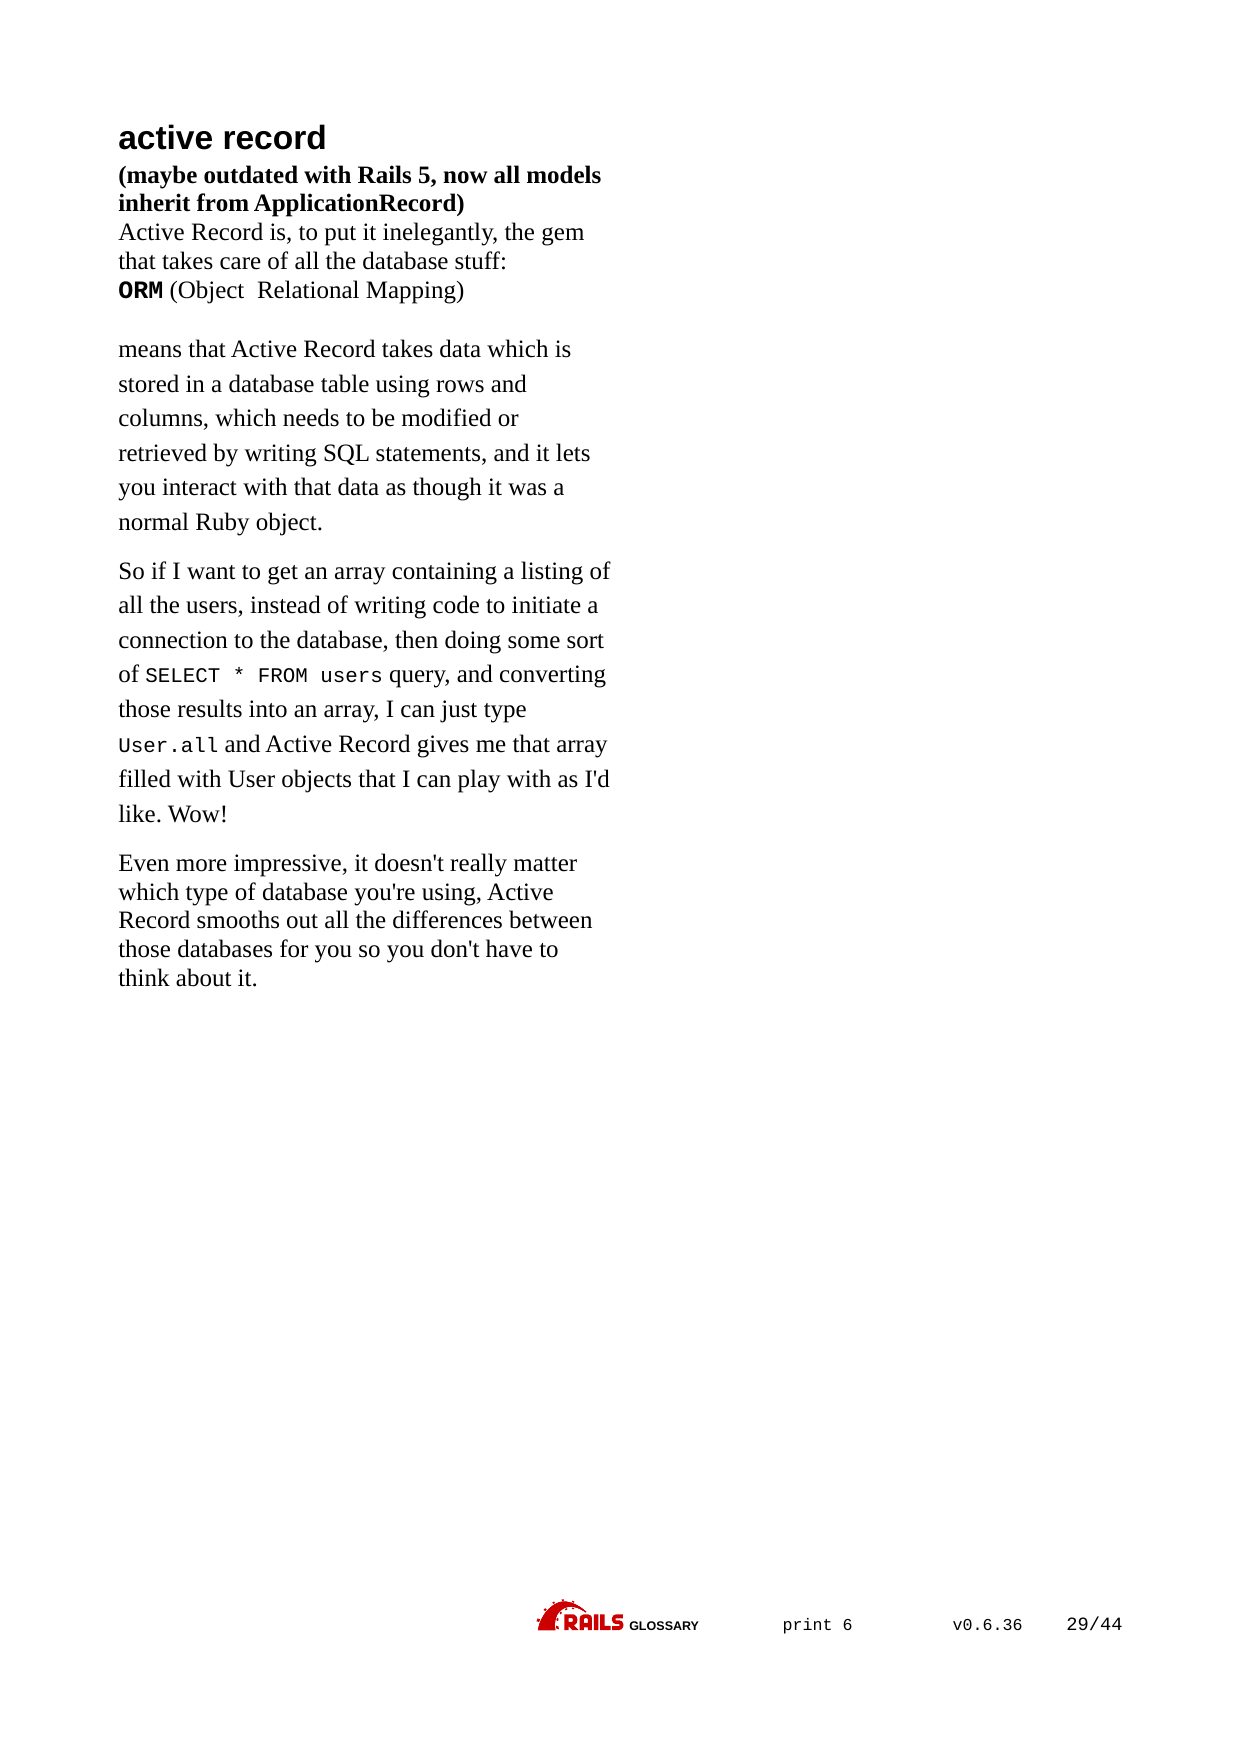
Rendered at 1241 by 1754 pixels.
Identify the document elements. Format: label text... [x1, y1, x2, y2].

text means that Active Record takes data which is stored in a database table using rows and columns, which needs to be modified or retrieved by writing SQL statements, and it lets you interact with that data as though it was a normal Ruby object. [118, 334, 611, 535]
subtitle active record [118, 118, 611, 157]
text ORM (Object Relational Mapping) [118, 275, 611, 306]
text Even more impressive, it doesn't really matter which type of database you're using, Active Record smooths out all the differences between those databases for you so you don't have to think about it. [118, 848, 611, 992]
text So if I want to get an array containing a listing of all the users, instead of writing code to initiate a connection to the database, then doing some sort of SELECT * FROM users query, and converting those results into an array, I can just type User.all and Active Record gives me that array filled with User objects that I can play with as I'd like. Wow! [118, 556, 611, 827]
text (maybe outdated with Rails 5, now all models inherit from ApplicationRecord) [118, 160, 611, 217]
text Active Record is, to put it inelegantly, the gem that takes care of all the database stuff: [118, 217, 611, 275]
